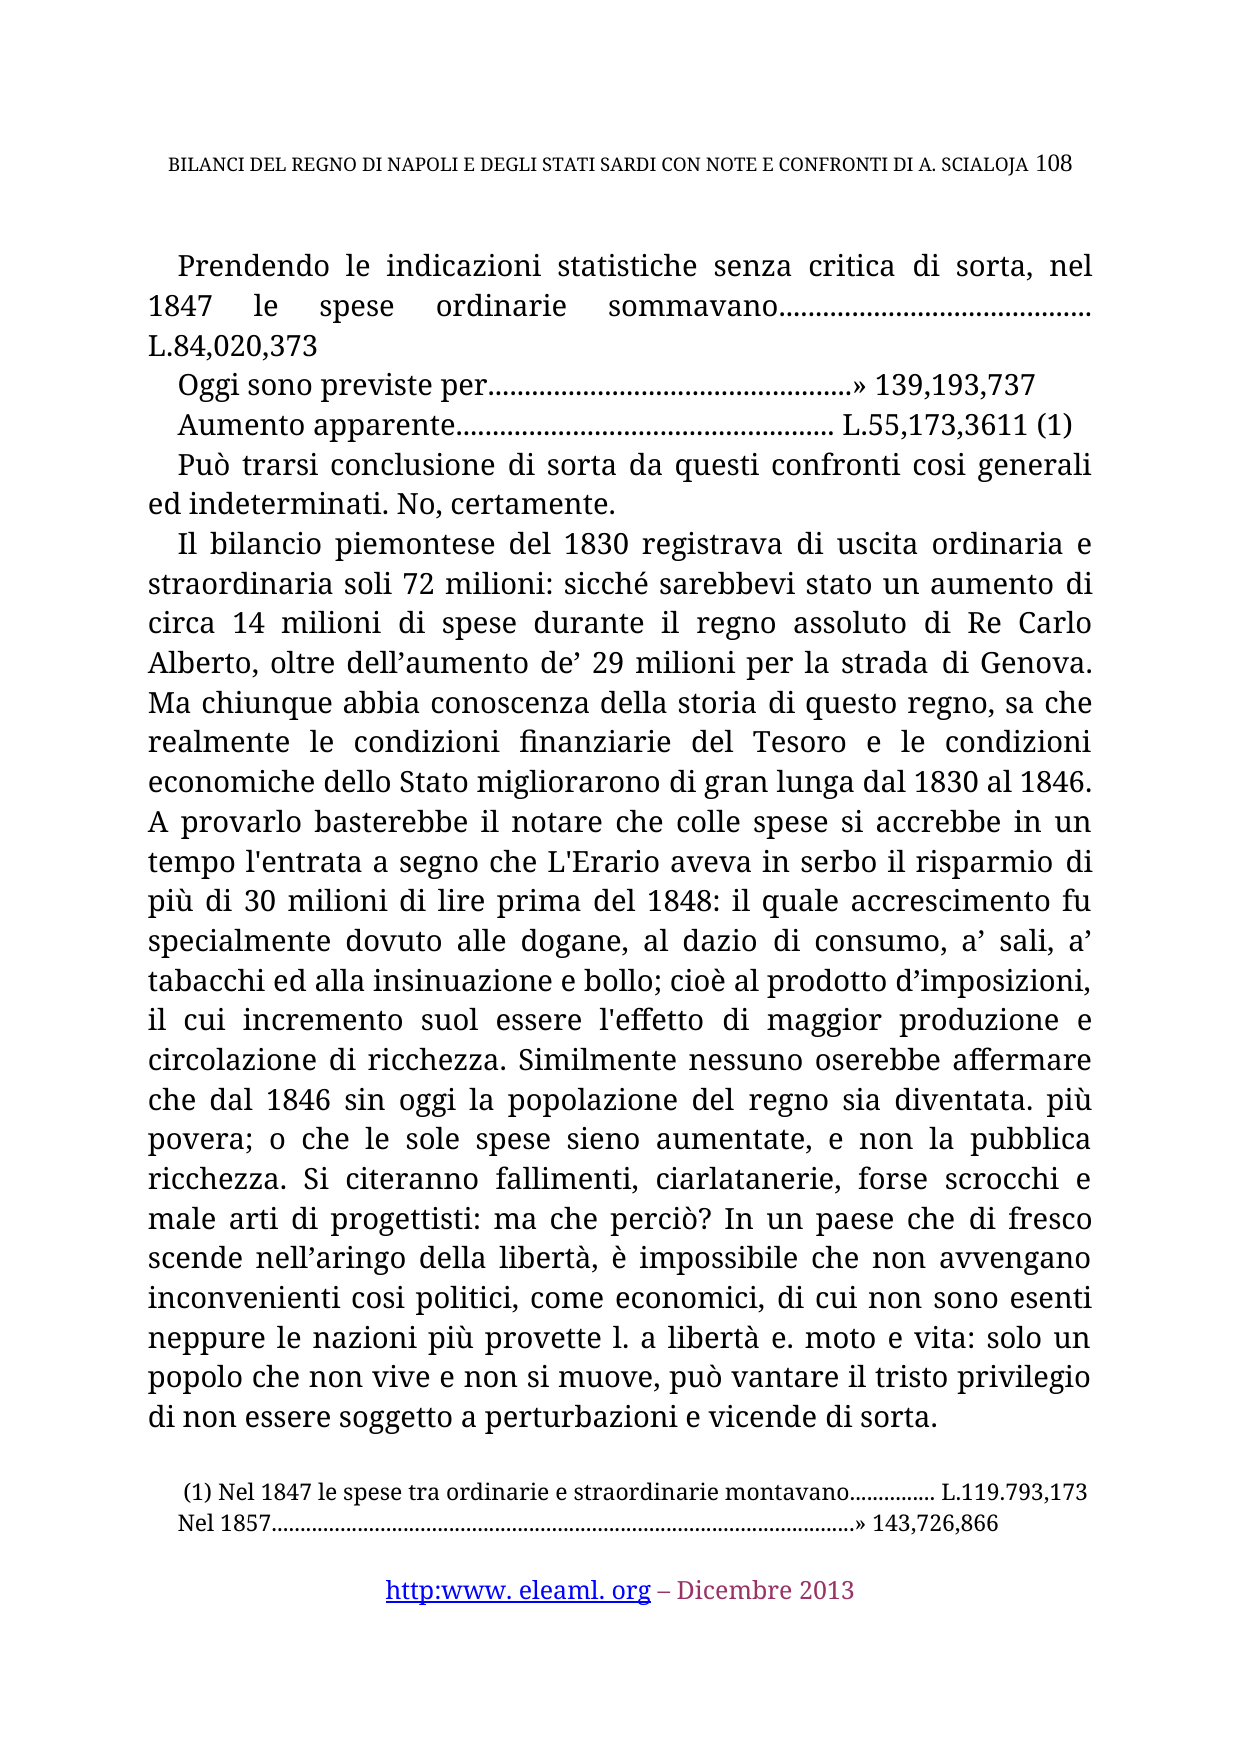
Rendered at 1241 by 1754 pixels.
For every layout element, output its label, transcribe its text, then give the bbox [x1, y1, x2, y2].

text (1) Nel 1847 le spese tra ordinarie e straordinarie montavano............... L.119.793,173 [148, 1476, 1093, 1507]
text Il bilancio piemontese del 1830 registrava di uscita ordinaria e straordinaria soli 72 milioni: sicché sarebbevi stato un aumento di circa 14 milioni di spese durante il regno assoluto di Re Carlo Alberto, oltre dell’aumento de’ 29 milioni per la strada di Genova. Ma chiunque abbia conoscenza della storia di questo regno, sa che realmente le condizioni finanziarie del Tesoro e le condizioni economiche dello Stato migliorarono di gran lunga dal 1830 al 1846. A provarlo basterebbe il notare che colle spese si accrebbe in un tempo l'entrata a segno che L'Erario aveva in serbo il risparmio di più di 30 milioni di lire prima del 1848: il quale accrescimento fu specialmente dovuto alle dogane, al dazio di consumo, a’ sali, a’ tabacchi ed alla insinuazione e bollo; cioè al prodotto d’imposizioni, il cui incremento suol essere l'effetto di maggior produzione e circolazione di ricchezza. Similmente nessuno oserebbe affermare che dal 1846 sin oggi la popolazione del regno sia diventata. più povera; o che le sole spese sieno aumentate, e non la pubblica ricchezza. Si citeranno fallimenti, ciarlatanerie, forse scrocchi e male arti di progettisti: ma che perciò? In un paese che di fresco scende nell’aringo della libertà, è impossibile che non avvengano inconvenienti cosi politici, come economici, di cui non sono esenti neppure le nazioni più provette l. a libertà e. moto e vita: solo un popolo che non vive e non si muove, può vantare il tristo privilegio di non essere soggetto a perturbazioni e vicende di sorta. [148, 523, 1093, 1436]
text Può trarsi conclusione di sorta da questi confronti cosi generali ed indeterminati. No, certamente. [148, 444, 1093, 523]
text Prendendo le indicazioni statistiche senza critica di sorta, nel 1847 le spese ordinarie sommavano........................................... L.84,020,373 [148, 246, 1093, 364]
text Aumento apparente.................................................... L.55,173,3611 (1) [148, 404, 1093, 444]
text Oggi sono previste per..................................................» 139,193,737 [148, 364, 1093, 404]
text Nel 1857......................................................................................................» 143,726,866 [148, 1507, 1093, 1538]
